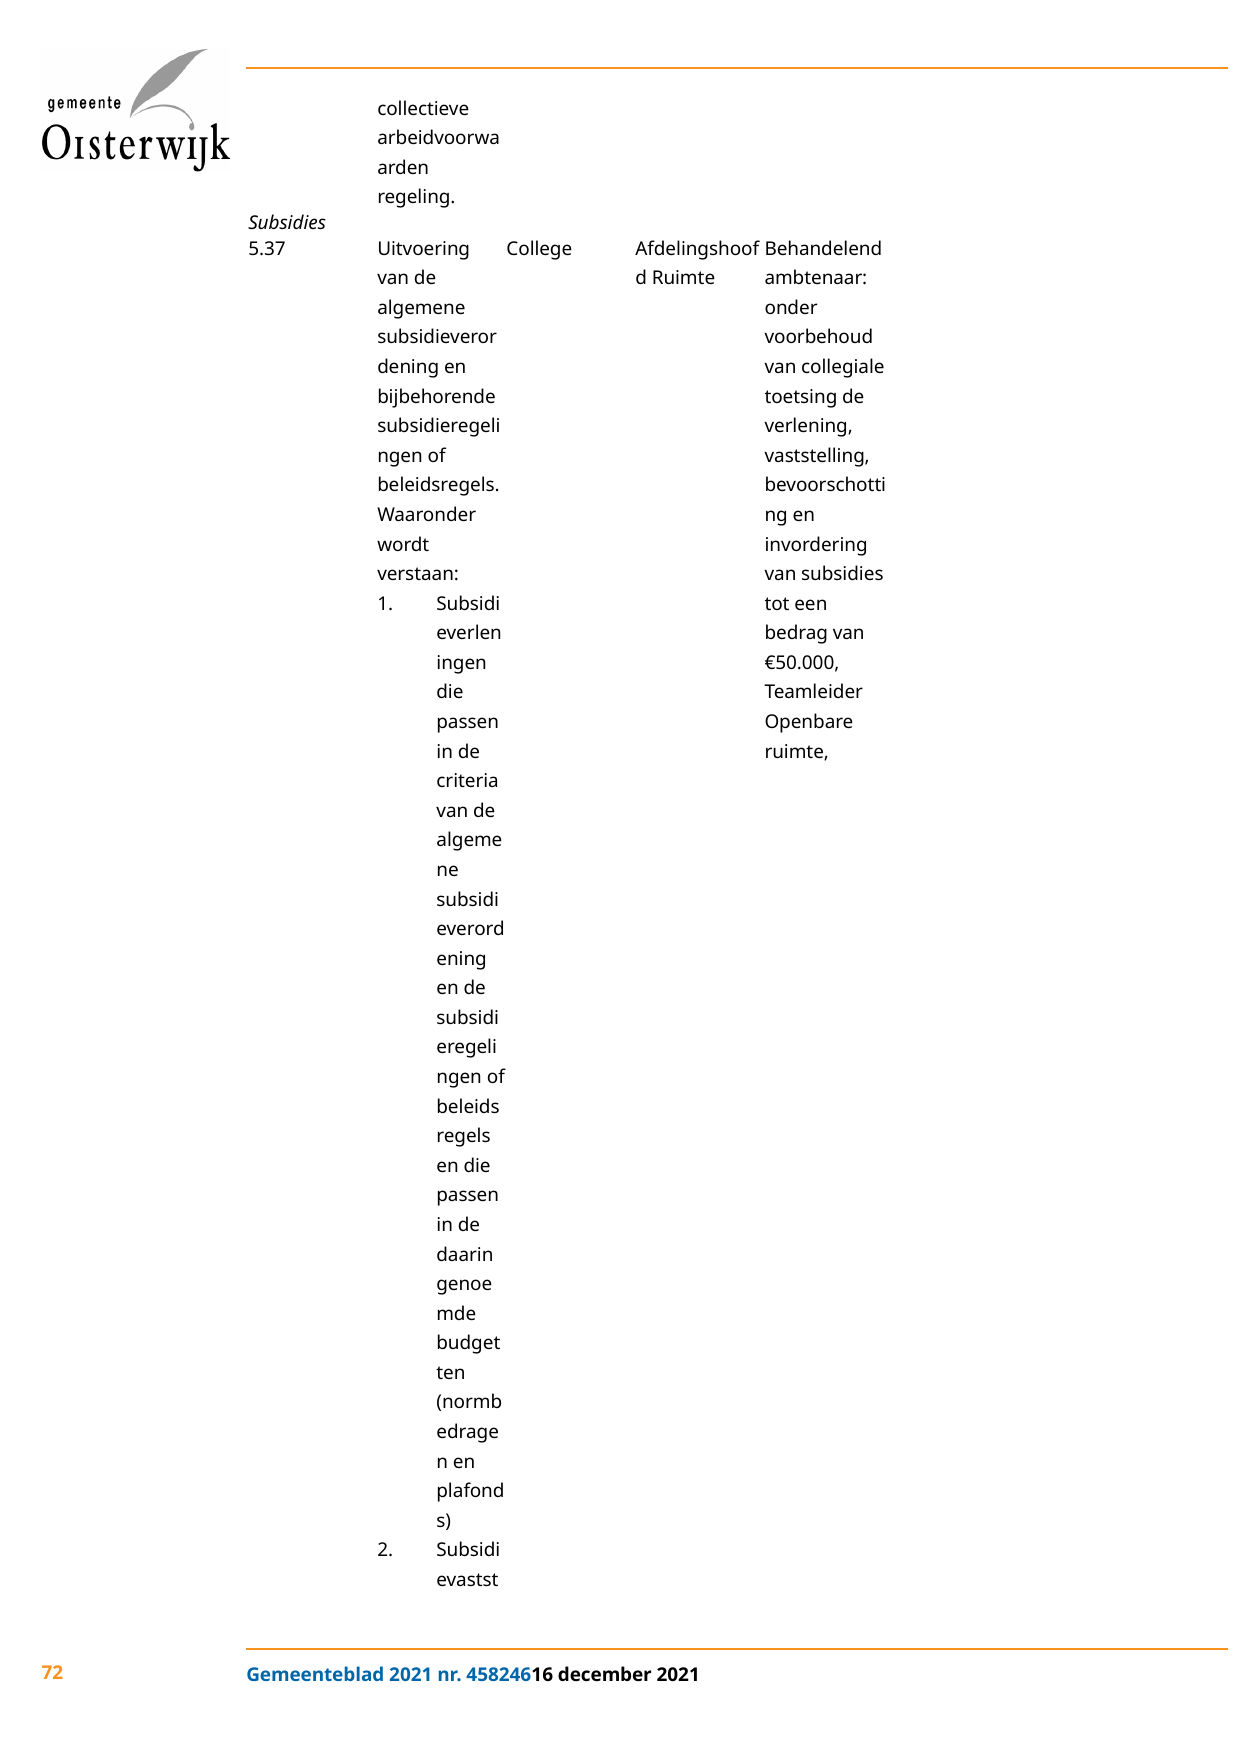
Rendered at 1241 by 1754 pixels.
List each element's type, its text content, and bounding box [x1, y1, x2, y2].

table_cell College [506, 235, 635, 1592]
table_cell [1023, 235, 1152, 1592]
table_cell 5.37 [248, 235, 377, 1592]
table_cell Uitvoering van de algemene subsidieverordening en bijbehorende subsidieregelingen of beleidsregels. Waaronder wordt verstaan: Subsidieverleningen die passen in de criteria van de algemene subsidieverordening en de subsidieregelingen of beleidsregels en die passen in de daarin genoemde budgetten (normbedragen en plafonds) Subsidievastst [377, 235, 506, 1592]
table_cell [506, 95, 635, 209]
table_cell [248, 95, 377, 209]
table_cell Subsidies [248, 209, 1022, 235]
table_cell [894, 95, 1022, 209]
table_cell [764, 95, 893, 209]
table_cell [1023, 95, 1152, 209]
table_cell Behandelend ambtenaar: onder voorbehoud van collegiale toetsing de verlening, vaststelling, bevoorschotting en invordering van subsidies tot een bedrag van €50.000, Teamleider Openbare ruimte, [764, 235, 893, 1592]
table_cell Afdelingshoofd Ruimte [635, 235, 764, 1592]
table_cell [635, 95, 764, 209]
table_cell [894, 235, 1022, 1592]
table_cell collectieve arbeidvoorwaarden regeling. [377, 95, 506, 209]
table_cell [1023, 209, 1152, 235]
picture [41, 47, 231, 172]
